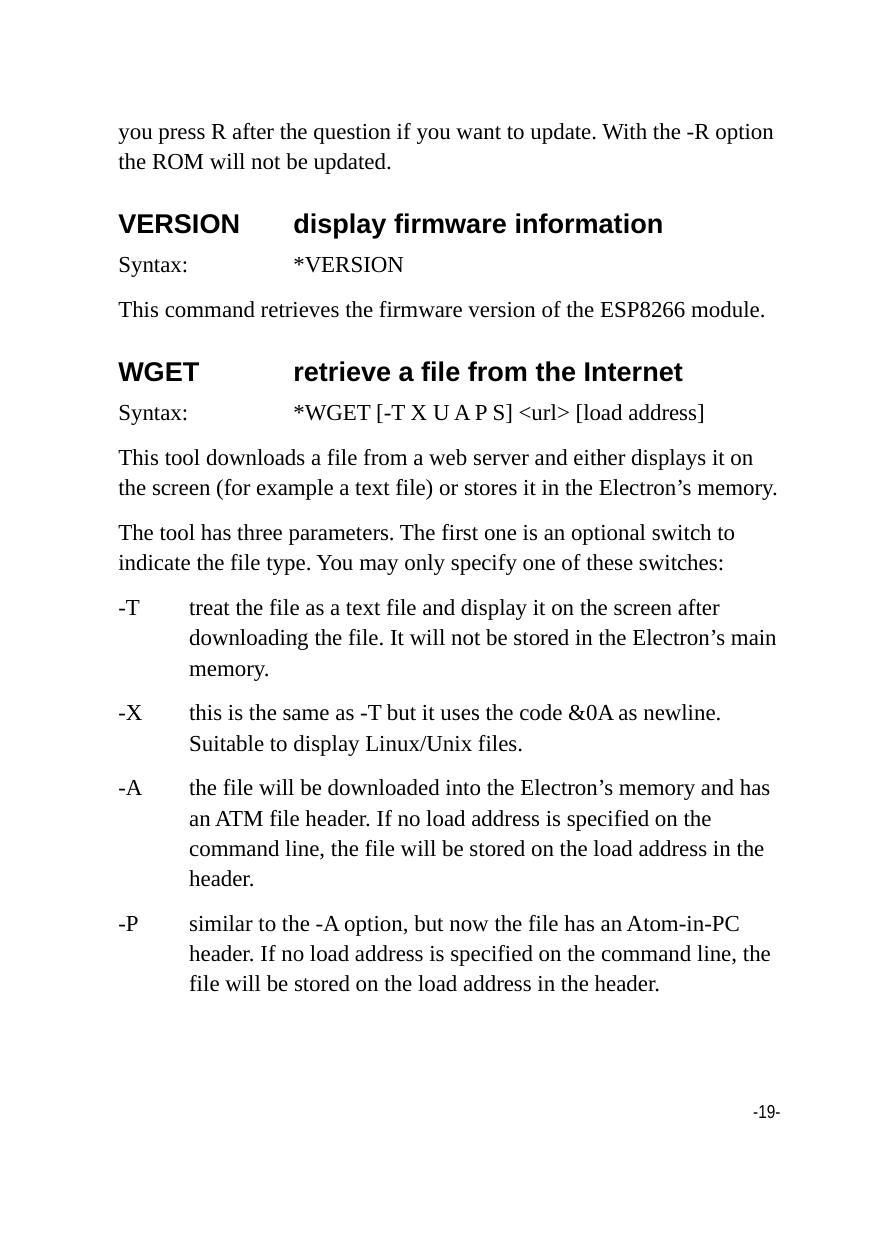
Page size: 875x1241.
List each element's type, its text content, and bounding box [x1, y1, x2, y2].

text -X this is the same as -T but it uses the code &0A as newline. Suitable to display Linux/Unix files. [118, 699, 780, 756]
text Syntax: *VERSION [118, 251, 780, 278]
text This command retrieves the firmware version of the ESP8266 module. [118, 296, 780, 323]
text -T treat the file as a text file and display it on the screen after downloading the file. It will not be stored in the Electron’s main memory. [118, 594, 780, 681]
text -P similar to the -A option, but now the file has an Atom-in-PC header. If no load address is specified on the command line, the file will be stored on the load address in the header. [118, 910, 780, 997]
text -A the file will be downloaded into the Electron’s memory and has an ATM file header. If no load address is specified on the command line, the file will be stored on the load address in the header. [118, 774, 780, 891]
text you press R after the question if you want to update. With the -R option the ROM will not be updated. [118, 118, 780, 175]
text Syntax: *WGET [-T X U A P S] <url> [load address] [118, 399, 780, 426]
text This tool downloads a file from a web server and either displays it on the screen (for example a text file) or stores it in the Electron’s memory. [118, 444, 780, 501]
subtitle VERSION display firmware information [118, 208, 780, 239]
text The tool has three parameters. The first one is an optional switch to indicate the file type. You may only specify one of these switches: [118, 519, 780, 576]
subtitle WGET retrieve a file from the Internet [118, 356, 780, 387]
